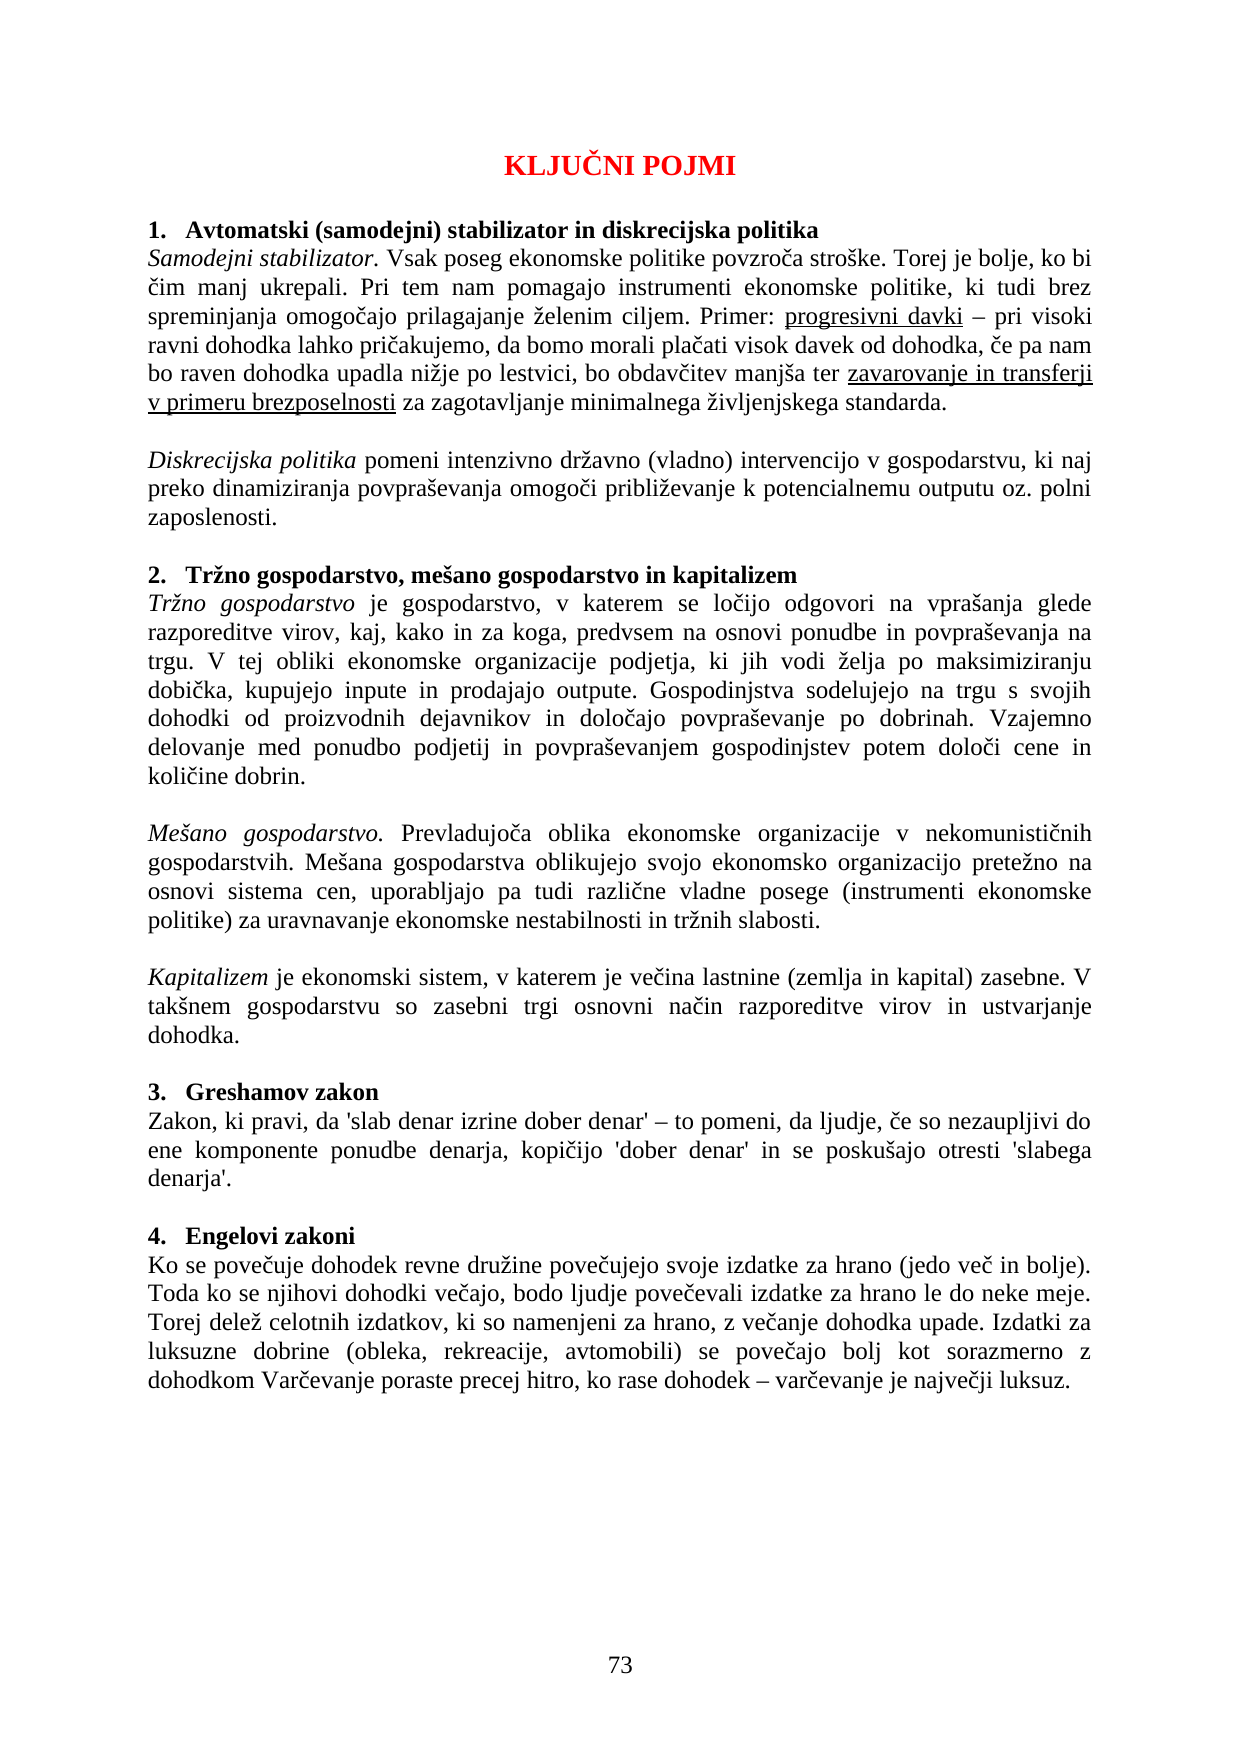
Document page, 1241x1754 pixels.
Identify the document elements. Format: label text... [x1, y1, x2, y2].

text Tržno gospodarstvo je gospodarstvo, v katerem se ločijo odgovori na vprašanja glede razporeditve virov, kaj, kako in za koga, predvsem na osnovi ponudbe in povpraševanja na trgu. V tej obliki ekonomske organizacije podjetja, ki jih vodi želja po maksimiziranju dobička, kupujejo inpute in prodajajo outpute. Gospodinjstva sodelujejo na trgu s svojih dohodki od proizvodnih dejavnikov in določajo povpraševanje po dobrinah. Vzajemno delovanje med ponudbo podjetij in povpraševanjem gospodinjstev potem določi cene in količine dobrin. [148, 588, 1093, 790]
text Ko se povečuje dohodek revne družine povečujejo svoje izdatke za hrano (jedo več in bolje). Toda ko se njihovi dohodki večajo, bodo ljudje povečevali izdatke za hrano le do neke meje. Torej delež celotnih izdatkov, ki so namenjeni za hrano, z večanje dohodka upade. Izdatki za luksuzne dobrine (obleka, rekreacije, avtomobili) se povečajo bolj kot sorazmerno z dohodkom Varčevanje poraste precej hitro, ko rase dohodek – varčevanje je največji luksuz. [148, 1250, 1093, 1393]
text Mešano gospodarstvo. Prevladujoča oblika ekonomske organizacije v nekomunističnih gospodarstvih. Mešana gospodarstva oblikujejo svojo ekonomsko organizacijo pretežno na osnovi sistema cen, uporabljajo pa tudi različne vladne posege (instrumenti ekonomske politike) za uravnavanje ekonomske nestabilnosti in tržnih slabosti. [148, 818, 1093, 933]
text Samodejni stabilizator. Vsak poseg ekonomske politike povzroča stroške. Torej je bolje, ko bi čim manj ukrepali. Pri tem nam pomagajo instrumenti ekonomske politike, ki tudi brez spreminjanja omogočajo prilagajanje želenim ciljem. Primer: progresivni davki – pri visoki ravni dohodka lahko pričakujemo, da bomo morali plačati visok davek od dohodka, če pa nam bo raven dohodka upadla nižje po lestvici, bo obdavčitev manjša ter zavarovanje in transferji v primeru brezposelnosti za zagotavljanje minimalnega življenjskega standarda. [148, 243, 1093, 416]
list Avtomatski (samodejni) stabilizator in diskrecijska politika [148, 215, 1093, 243]
text Zakon, ki pravi, da 'slab denar izrine dober denar' – to pomeni, da ljudje, če so nezaupljivi do ene komponente ponudbe denarja, kopičijo 'dober denar' in se poskušajo otresti 'slabega denarja'. [148, 1106, 1093, 1192]
text KLJUČNI POJMI [148, 148, 1093, 181]
text Diskrecijska politika pomeni intenzivno državno (vladno) intervencijo v gospodarstvu, ki naj preko dinamiziranja povpraševanja omogoči približevanje k potencialnemu outputu oz. polni zaposlenosti. [148, 445, 1093, 531]
list Engelovi zakoni [148, 1221, 1093, 1250]
text Kapitalizem je ekonomski sistem, v katerem je večina lastnine (zemlja in kapital) zasebne. V takšnem gospodarstvu so zasebni trgi osnovni način razporeditve virov in ustvarjanje dohodka. [148, 962, 1093, 1048]
list Tržno gospodarstvo, mešano gospodarstvo in kapitalizem [148, 560, 1093, 588]
list Greshamov zakon [148, 1077, 1093, 1106]
